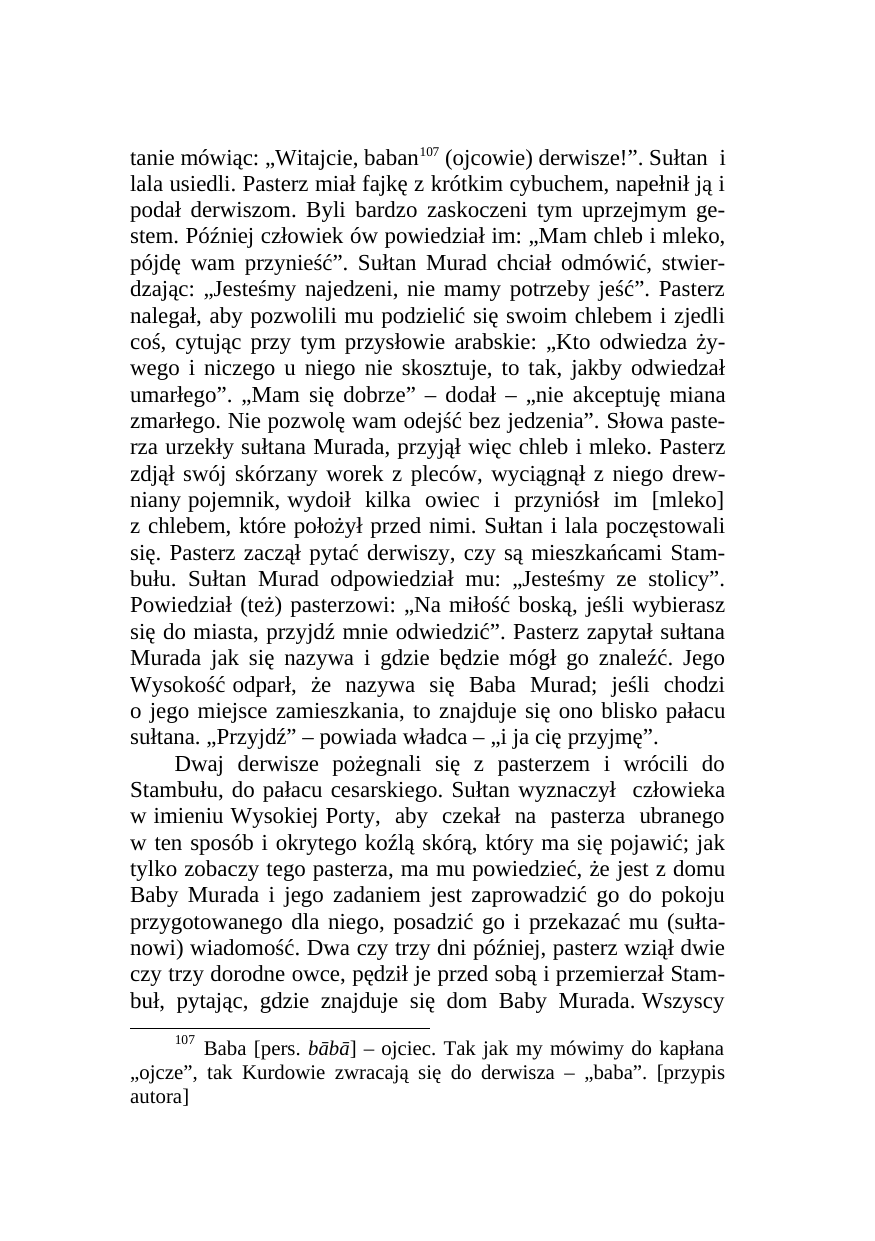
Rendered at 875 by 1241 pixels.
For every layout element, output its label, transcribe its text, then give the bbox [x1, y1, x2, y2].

text 107 Baba [pers. bābā] – ojciec. Tak jak my mówimy do kapłana [174, 1016, 755, 1060]
text „ojcze”, tak Kurdowie zwracają się do derwisza – „baba”. [przypis autora] [130, 1060, 726, 1108]
text Dwaj derwisze pożegnali się z pasterzem i wrócili do Stambułu, do pałacu cesarskiego. Sułtan wyznaczył człowieka w imieniu Wysokiej Porty, aby czekał na pasterza ubranego w ten sposób i okrytego koźlą skórą, który ma się pojawić; jak tylko zobaczy tego pasterza, ma mu powiedzieć, że jest z domu Baby Murada i jego zadaniem jest zaprowadzić go do pokoju przygotowanego dla niego, posadzić go i przekazać mu (sułta- nowi) wiadomość. Dwa czy trzy dni później, pasterz wziął dwie czy trzy dorodne owce, pędził je przed sobą i przemierzał Stam- buł, pytając, gdzie znajduje się dom Baby Murada. Wszyscy [130, 750, 726, 1013]
text tanie mówiąc: „Witajcie, baban107 (ojcowie) derwisze!”. Sułtan i lala usiedli. Pasterz miał fajkę z krótkim cybuchem, napełnił ją i podał derwiszom. Byli bardzo zaskoczeni tym uprzejmym ge- stem. Później człowiek ów powiedział im: „Mam chleb i mleko, pójdę wam przynieść”. Sułtan Murad chciał odmówić, stwier- dzając: „Jesteśmy najedzeni, nie mamy potrzeby jeść”. Pasterz nalegał, aby pozwolili mu podzielić się swoim chlebem i zjedli coś, cytując przy tym przysłowie arabskie: „Kto odwiedza ży- wego i niczego u niego nie skosztuje, to tak, jakby odwiedzał umarłego”. „Mam się dobrze” – dodał – „nie akceptuję miana zmarłego. Nie pozwolę wam odejść bez jedzenia”. Słowa paste- rza urzekły sułtana Murada, przyjął więc chleb i mleko. Pasterz zdjął swój skórzany worek z pleców, wyciągnął z niego drew- niany pojemnik, wydoił kilka owiec i przyniósł im [mleko] z chlebem, które położył przed nimi. Sułtan i lala poczęstowali się. Pasterz zaczął pytać derwiszy, czy są mieszkańcami Stam- bułu. Sułtan Murad odpowiedział mu: „Jesteśmy ze stolicy”. Powiedział (też) pasterzowi: „Na miłość boską, jeśli wybierasz się do miasta, przyjdź mnie odwiedzić”. Pasterz zapytał sułtana Murada jak się nazywa i gdzie będzie mógł go znaleźć. Jego Wysokość odparł, że nazywa się Baba Murad; jeśli chodzi o jego miejsce zamieszkania, to znajduje się ono blisko pałacu sułtana. „Przyjdź” – powiada władca – „i ja cię przyjmę”. [130, 143, 726, 750]
